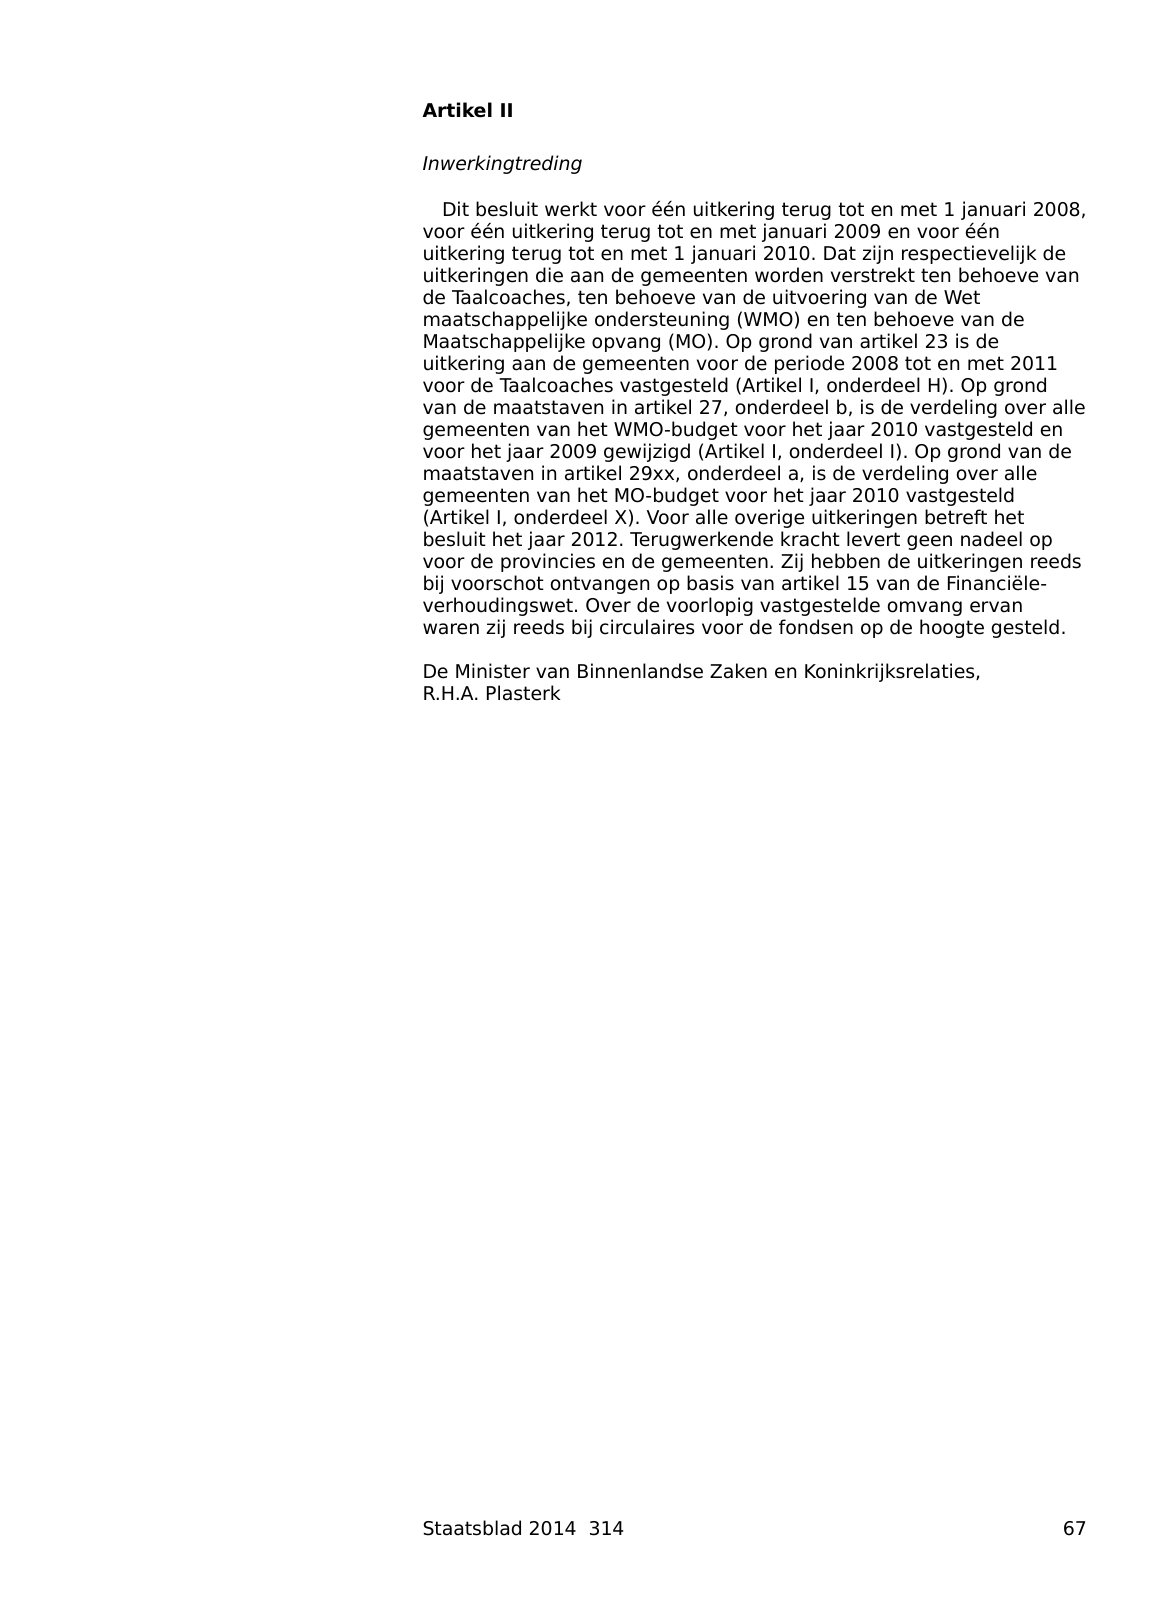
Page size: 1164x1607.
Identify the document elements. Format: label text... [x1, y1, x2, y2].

subtitle Inwerkingtreding [422, 152, 1087, 174]
text Dit besluit werkt voor één uitkering terug tot en met 1 januari 2008, voor één uitkering terug tot en met januari 2009 en voor één uitkering terug tot en met 1 januari 2010. Dat zijn respectievelijk de uitkeringen die aan de gemeenten worden verstrekt ten behoeve van de Taalcoaches, ten behoeve van de uitvoering van de Wet maatschappelijke ondersteuning (WMO) en ten behoeve van de Maatschappelijke opvang (MO). Op grond van artikel 23 is de uitkering aan de gemeenten voor de periode 2008 tot en met 2011 voor de Taalcoaches vastgesteld (Artikel I, onderdeel H). Op grond van de maatstaven in artikel 27, onderdeel b, is de verdeling over alle gemeenten van het WMO-budget voor het jaar 2010 vastgesteld en voor het jaar 2009 gewijzigd (Artikel I, onderdeel I). Op grond van de maatstaven in artikel 29xx, onderdeel a, is de verdeling over alle gemeenten van het MO-budget voor het jaar 2010 vastgesteld (Artikel I, onderdeel X). Voor alle overige uitkeringen betreft het besluit het jaar 2012. Terugwerkende kracht levert geen nadeel op voor de provincies en de gemeenten. Zij hebben de uitkeringen reeds bij voorschot ontvangen op basis van artikel 15 van de Financiële-verhoudingswet. Over de voorlopig vastgestelde omvang ervan waren zij reeds bij circulaires voor de fondsen op de hoogte gesteld. [422, 199, 1087, 639]
text De Minister van Binnenlandse Zaken en Koninkrijksrelaties, R.H.A. Plasterk [422, 661, 1087, 705]
subtitle Artikel II [422, 100, 1087, 122]
